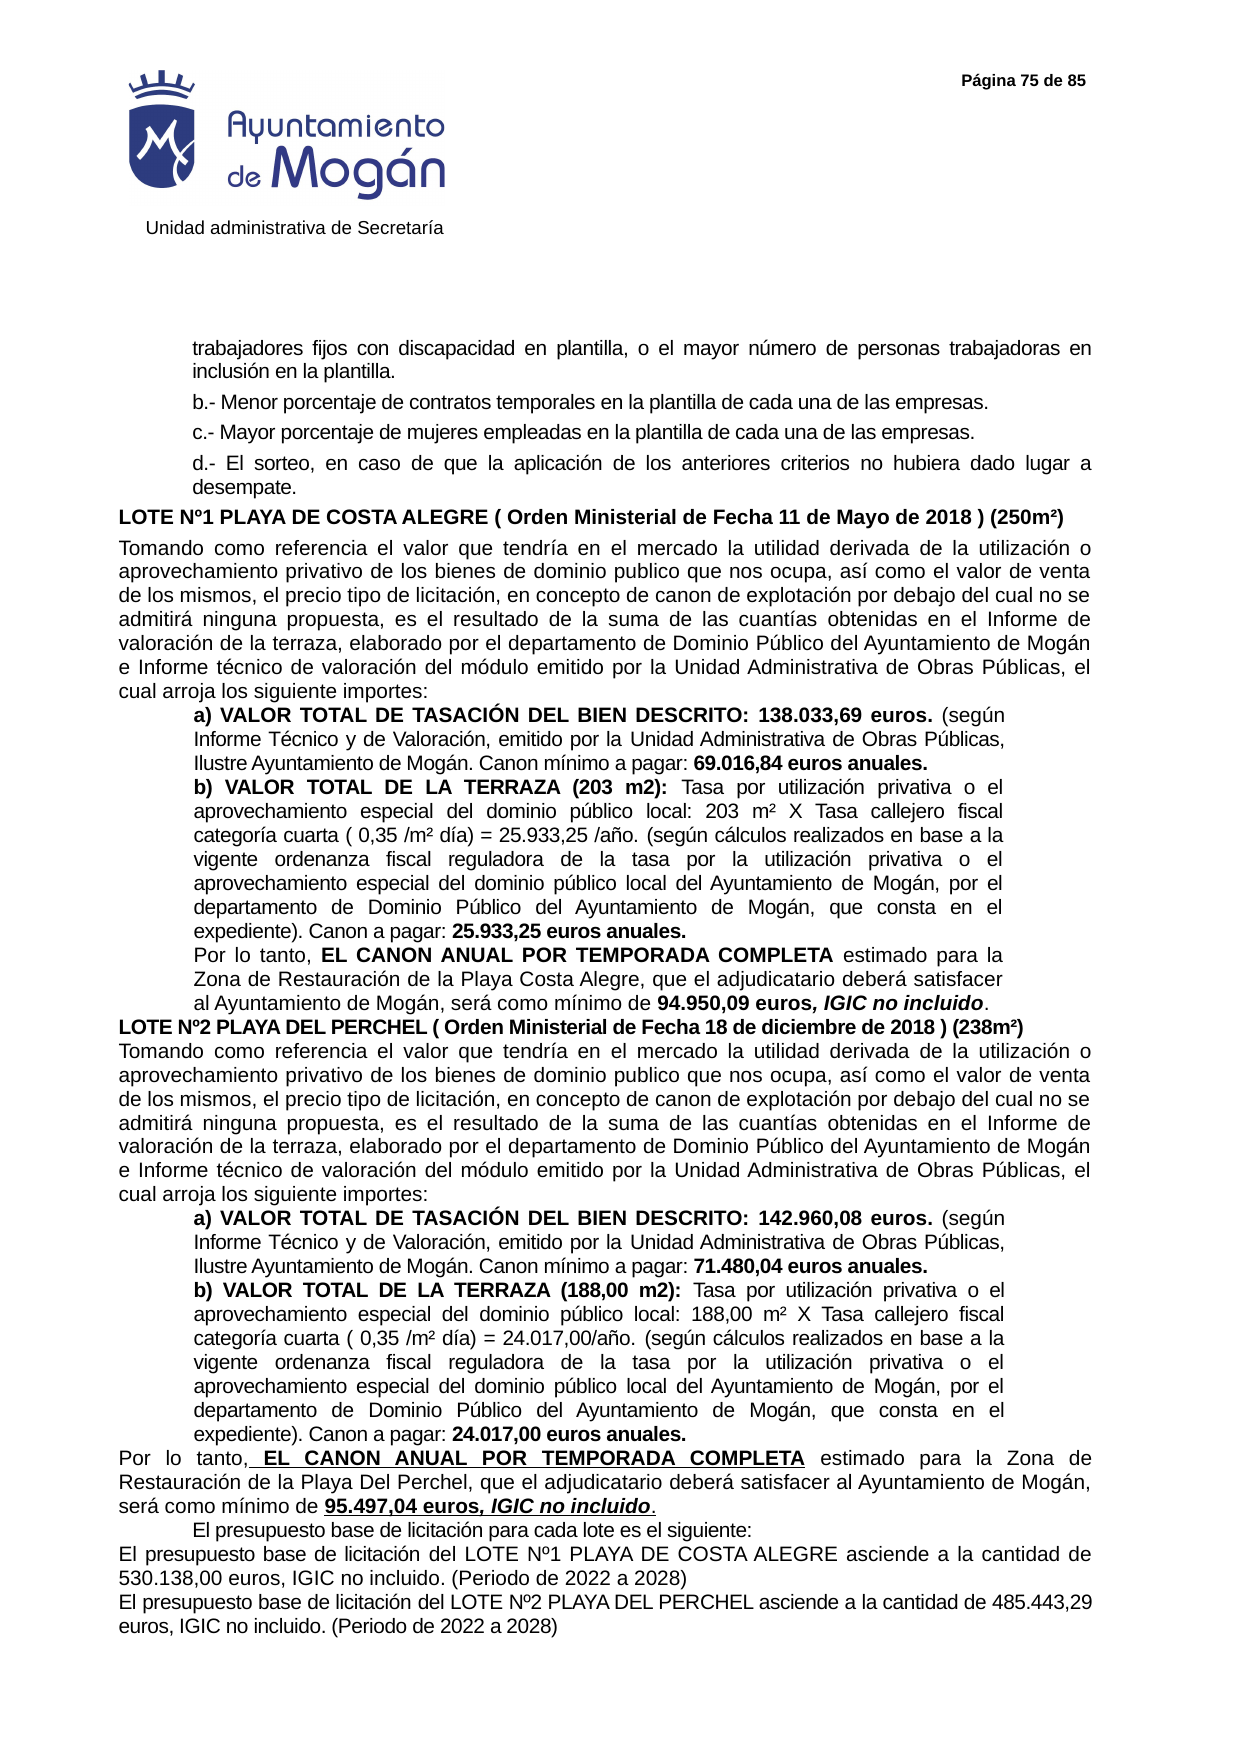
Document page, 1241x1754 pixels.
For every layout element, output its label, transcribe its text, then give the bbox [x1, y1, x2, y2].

text El presupuesto base de licitación del LOTE Nº2 PLAYA DEL PERCHEL asciende a la cantidad de 485.443,29 euros, IGIC no incluido. (Periodo de 2022 a 2028) [118, 1589, 1092, 1637]
text b) VALOR TOTAL DE LA TERRAZA (188,00 m2): Tasa por utilización privativa o el aprovechamiento especial del dominio público local: 188,00 m² X Tasa callejero fiscal categoría cuarta ( 0,35 /m² día) = 24.017,00/año. (según cálculos realizados en base a la vigente ordenanza fiscal reguladora de la tasa por la utilización privativa o el aprovechamiento especial del dominio público local del Ayuntamiento de Mogán, por el departamento de Dominio Público del Ayuntamiento de Mogán, que consta en el expediente). Canon a pagar: 24.017,00 euros anuales. [193, 1278, 1005, 1446]
text a) VALOR TOTAL DE TASACIÓN DEL BIEN DESCRITO: 138.033,69 euros. (según Informe Técnico y de Valoración, emitido por la Unidad Administrativa de Obras Públicas, Ilustre Ayuntamiento de Mogán. Canon mínimo a pagar: 69.016,84 euros anuales. [193, 703, 1005, 775]
text Tomando como referencia el valor que tendría en el mercado la utilidad derivada de la utilización o aprovechamiento privativo de los bienes de dominio publico que nos ocupa, así como el valor de venta de los mismos, el precio tipo de licitación, en concepto de canon de explotación por debajo del cual no se admitirá ninguna propuesta, es el resultado de la suma de las cuantías obtenidas en el Informe de valoración de la terraza, elaborado por el departamento de Dominio Público del Ayuntamiento de Mogán e Informe técnico de valoración del módulo emitido por la Unidad Administrativa de Obras Públicas, el cual arroja los siguiente importes: [118, 1038, 1092, 1206]
picture [128, 70, 445, 206]
text El presupuesto base de licitación del LOTE Nº1 PLAYA DE COSTA ALEGRE asciende a la cantidad de 530.138,00 euros, IGIC no incluido. (Periodo de 2022 a 2028) [118, 1542, 1092, 1589]
text b.- Menor porcentaje de contratos temporales en la plantilla de cada una de las empresas. [192, 390, 1092, 414]
text Por lo tanto, EL CANON ANUAL POR TEMPORADA COMPLETA estimado para la Zona de Restauración de la Playa Costa Alegre, que el adjudicatario deberá satisfacer al Ayuntamiento de Mogán, será como mínimo de 94.950,09 euros, IGIC no incluido. [193, 943, 1003, 1014]
text LOTE Nº1 PLAYA DE COSTA ALEGRE ( Orden Ministerial de Fecha 11 de Mayo de 2018 ) (250m²) [118, 505, 1092, 529]
text Tomando como referencia el valor que tendría en el mercado la utilidad derivada de la utilización o aprovechamiento privativo de los bienes de dominio publico que nos ocupa, así como el valor de venta de los mismos, el precio tipo de licitación, en concepto de canon de explotación por debajo del cual no se admitirá ninguna propuesta, es el resultado de la suma de las cuantías obtenidas en el Informe de valoración de la terraza, elaborado por el departamento de Dominio Público del Ayuntamiento de Mogán e Informe técnico de valoración del módulo emitido por la Unidad Administrativa de Obras Públicas, el cual arroja los siguiente importes: [118, 535, 1092, 703]
text LOTE Nº2 PLAYA DEL PERCHEL ( Orden Ministerial de Fecha 18 de diciembre de 2018 ) (238m²) [118, 1014, 1092, 1038]
text Por lo tanto, EL CANON ANUAL POR TEMPORADA COMPLETA estimado para la Zona de Restauración de la Playa Del Perchel, que el adjudicatario deberá satisfacer al Ayuntamiento de Mogán, será como mínimo de 95.497,04 euros, IGIC no incluido. [118, 1446, 1092, 1518]
text El presupuesto base de licitación para cada lote es el siguiente: [192, 1518, 1092, 1542]
text b) VALOR TOTAL DE LA TERRAZA (203 m2): Tasa por utilización privativa o el aprovechamiento especial del dominio público local: 203 m² X Tasa callejero fiscal categoría cuarta ( 0,35 /m² día) = 25.933,25 /año. (según cálculos realizados en base a la vigente ordenanza fiscal reguladora de la tasa por la utilización privativa o el aprovechamiento especial del dominio público local del Ayuntamiento de Mogán, por el departamento de Dominio Público del Ayuntamiento de Mogán, que consta en el expediente). Canon a pagar: 25.933,25 euros anuales. [193, 775, 1003, 943]
text a) VALOR TOTAL DE TASACIÓN DEL BIEN DESCRITO: 142.960,08 euros. (según Informe Técnico y de Valoración, emitido por la Unidad Administrativa de Obras Públicas, Ilustre Ayuntamiento de Mogán. Canon mínimo a pagar: 71.480,04 euros anuales. [193, 1206, 1005, 1278]
text c.- Mayor porcentaje de mujeres empleadas en la plantilla de cada una de las empresas. [192, 420, 1092, 444]
text trabajadores fijos con discapacidad en plantilla, o el mayor número de personas trabajadoras en inclusión en la plantilla. [192, 335, 1092, 383]
text d.- El sorteo, en caso de que la aplicación de los anteriores criterios no hubiera dado lugar a desempate. [192, 451, 1092, 498]
